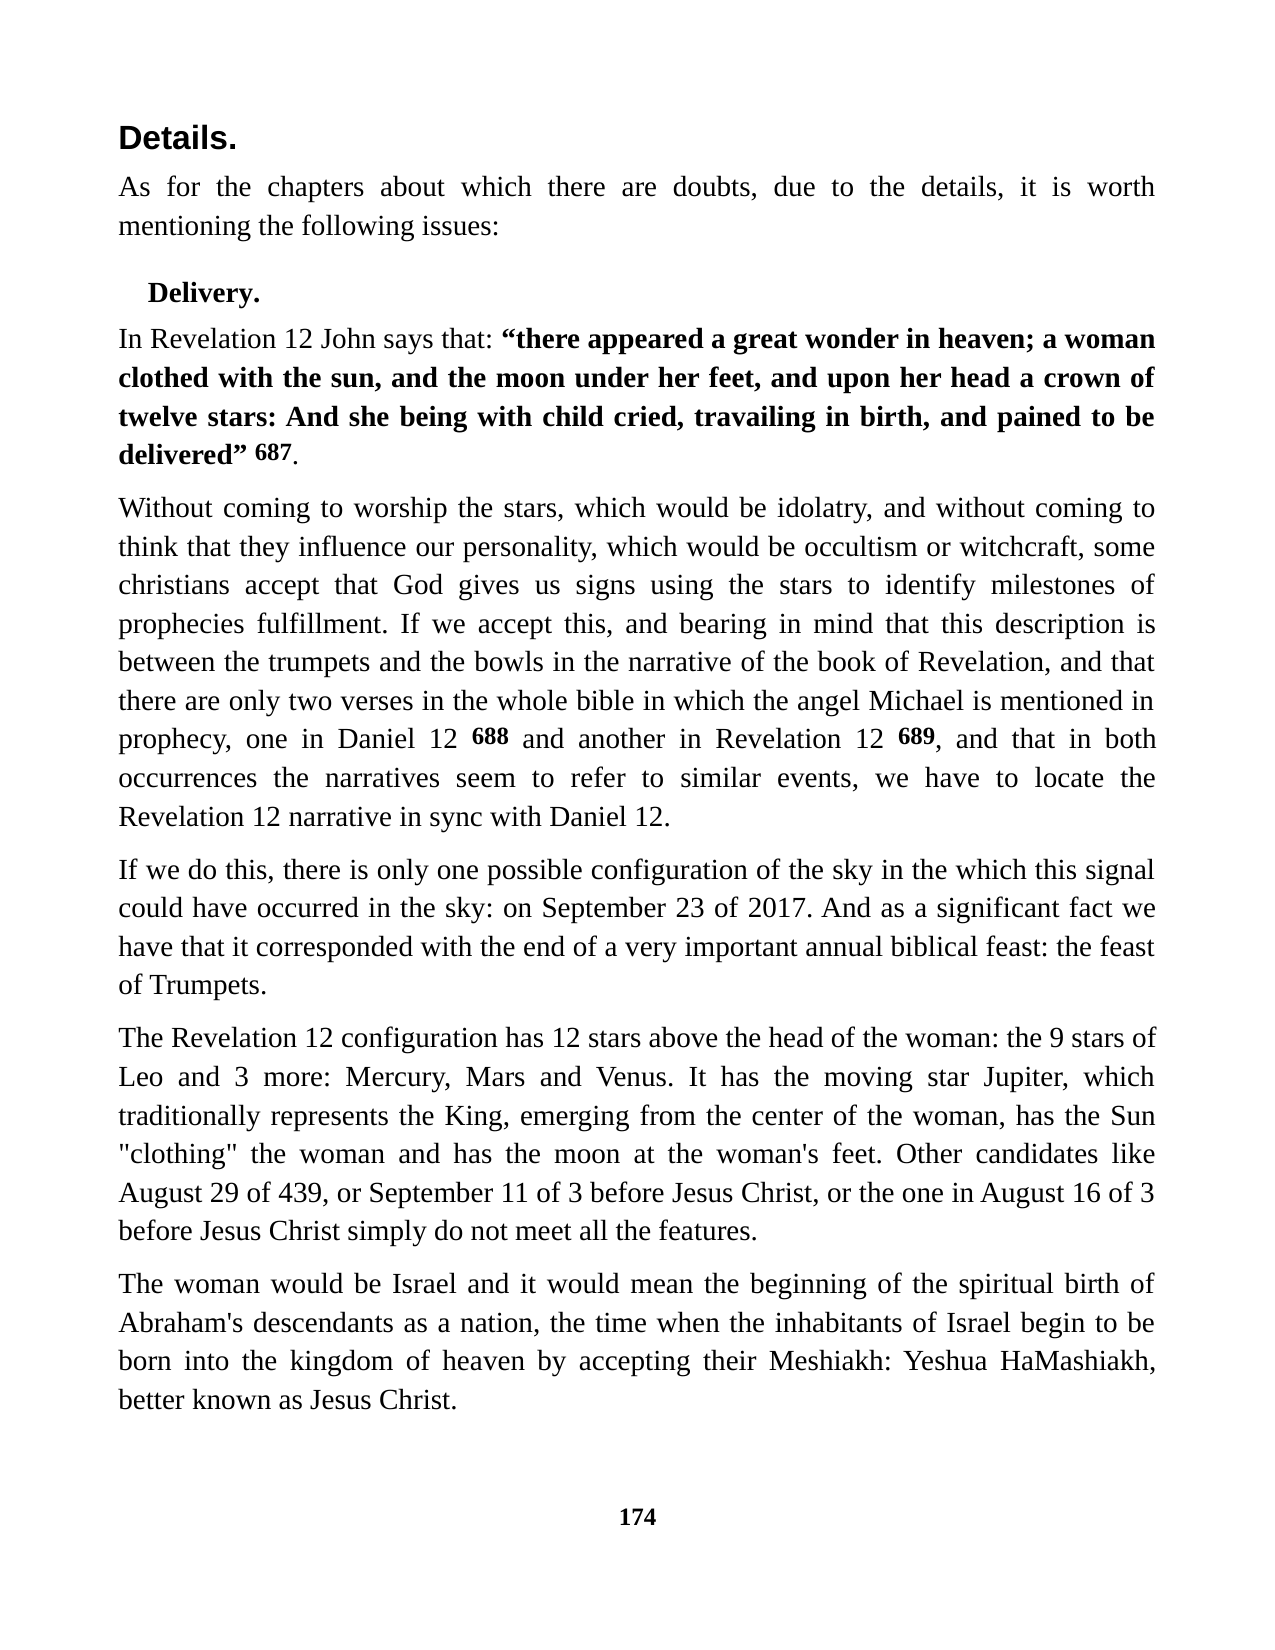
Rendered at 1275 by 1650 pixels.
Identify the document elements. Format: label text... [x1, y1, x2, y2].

text In Revelation 12 John says that: “there appeared a great wonder in heaven; a woman clothed with the sun, and the moon under her feet, and upon her head a crown of twelve stars: And she being with child cried, travailing in birth, and pained to be delivered” . [118, 322, 1157, 471]
text Without coming to worship the stars, which would be idolatry, and without coming to think that they influence our personality, which would be occultism or witchcraft, some christians accept that God gives us signs using the stars to identify milestones of prophecies fulfillment. If we accept this, and bearing in mind that this description is between the trumpets and the bowls in the narrative of the book of Revelation, and that there are only two verses in the whole bible in which the angel Michael is mentioned in prophecy, one in Daniel 12 and another in Revelation 12 , and that in both occurrences the narratives seem to refer to similar events, we have to locate the Revelation 12 narrative in sync with Daniel 12. [118, 490, 1157, 832]
text If we do this, there is only one possible configuration of the sky in the which this signal could have occurred in the sky: on September 23 of 2017. And as a significant fact we have that it corresponded with the end of a very important annual biblical feast: the feast of Trumpets. [118, 852, 1157, 1001]
text As for the chapters about which there are doubts, due to the details, it is worth mentioning the following issues: [118, 169, 1157, 241]
subtitle Details. [118, 118, 1157, 157]
text The Revelation 12 configuration has 12 stars above the head of the woman: the 9 stars of Leo and 3 more: Mercury, Mars and Venus. It has the moving star Jupiter, which traditionally represents the King, emerging from the center of the woman, has the Sun "clothing" the woman and has the moon at the woman's feet. Other candidates like August 29 of 439, or September 11 of 3 before Jesus Christ, or the one in August 16 of 3 before Jesus Christ simply do not meet all the features. [118, 1021, 1157, 1247]
text The woman would be Israel and it would mean the beginning of the spiritual birth of Abraham's descendants as a nation, the time when the inhabitants of Israel begin to be born into the kingdom of heaven by accepting their Meshiakh: Yeshua HaMashiakh, better known as Jesus Christ. [118, 1266, 1157, 1416]
subtitle Delivery. [148, 276, 1157, 309]
